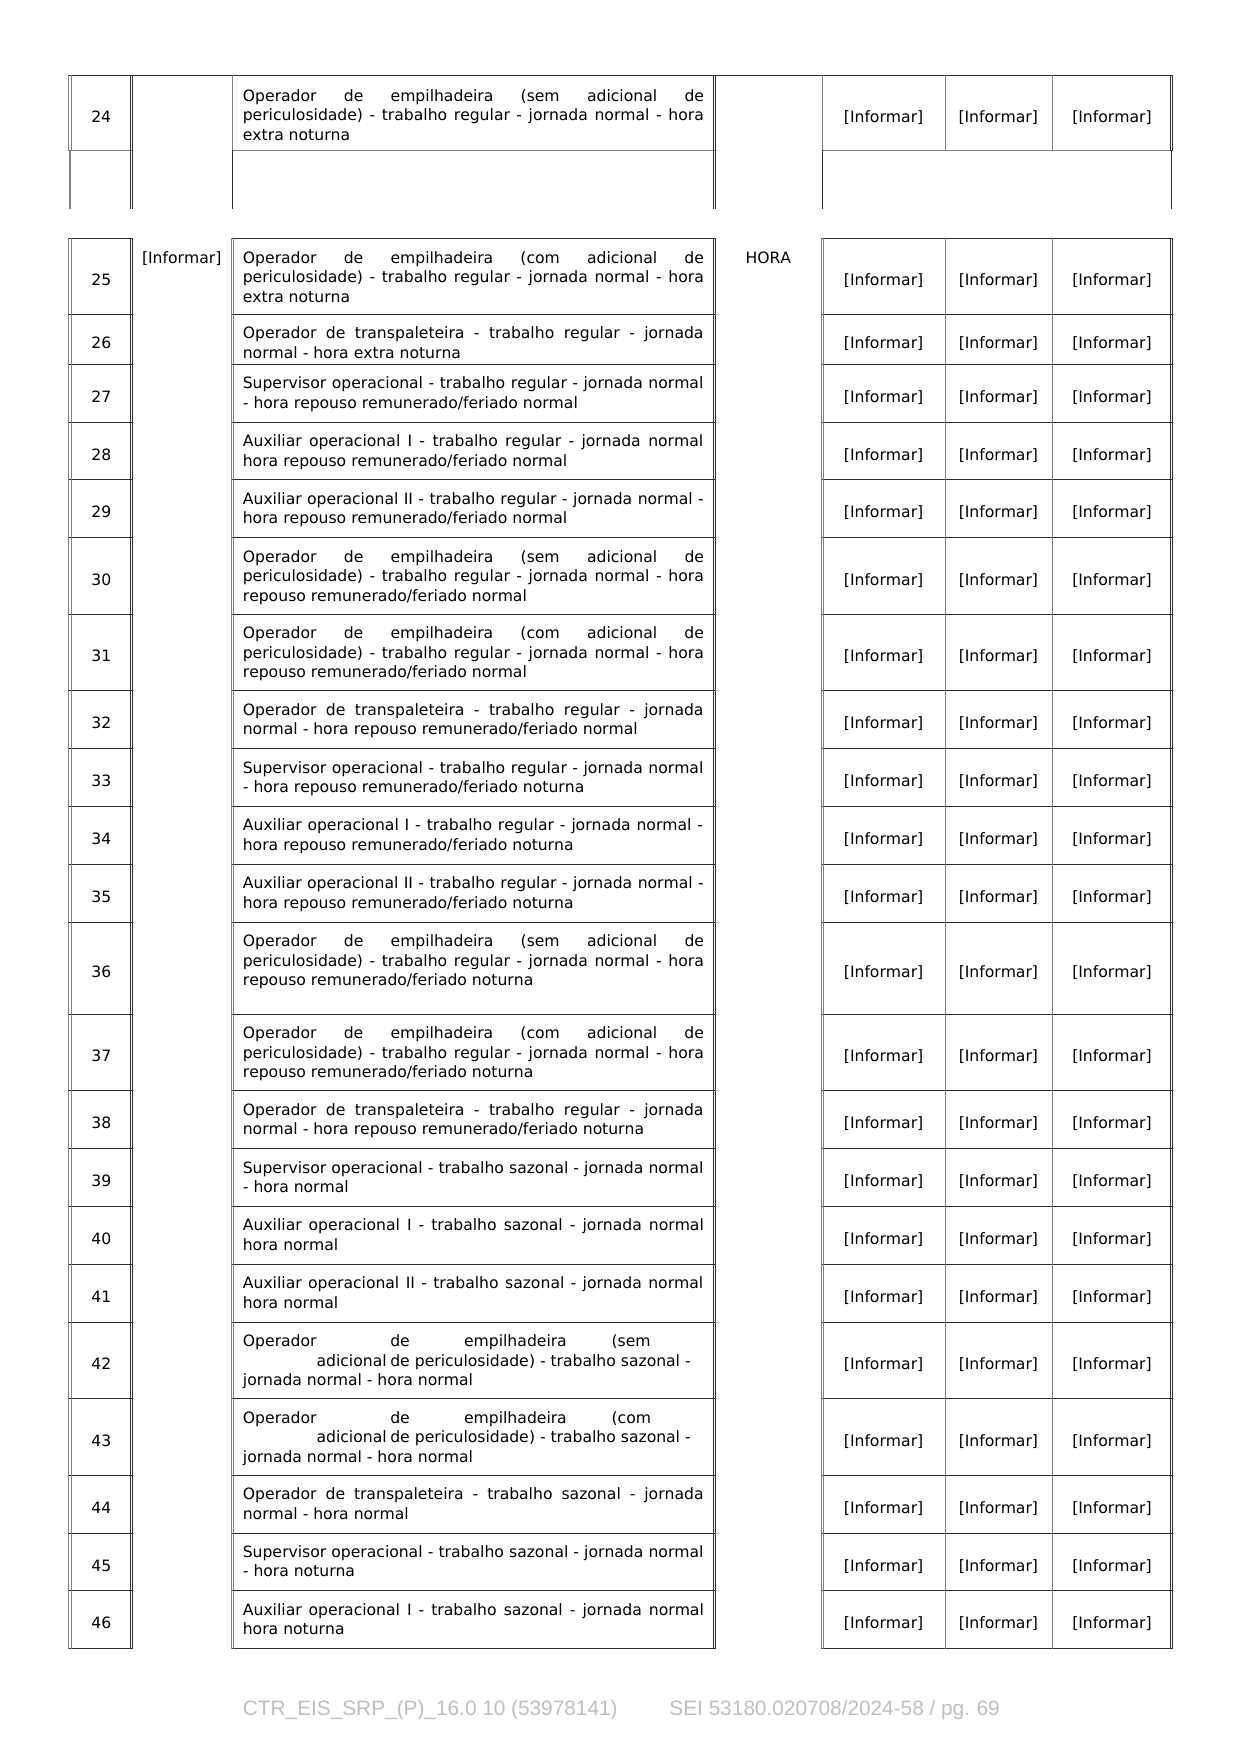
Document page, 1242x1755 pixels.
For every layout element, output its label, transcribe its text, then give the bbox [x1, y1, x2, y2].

table_cell Operador de empilhadeira (sem adicional de periculosidade) - trabalho sazonal - jornada normal - hora normal [234, 1323, 713, 1398]
table_cell [Informar] [1053, 480, 1170, 537]
table_cell [Informar] [946, 1015, 1052, 1090]
table_cell [Informar] [946, 1323, 1052, 1398]
table_cell [Informar] [946, 1149, 1052, 1206]
table_cell Auxiliar operacional II - trabalho sazonal - jornada normal hora normal [234, 1265, 713, 1322]
table_cell [Informar] [1053, 615, 1170, 690]
table_cell [133, 76, 232, 208]
table_cell 43 [72, 1399, 130, 1475]
table_cell 29 [72, 480, 130, 537]
table_cell [Informar] [1053, 1476, 1170, 1532]
table_cell [Informar] [946, 315, 1052, 364]
table_cell 42 [72, 1323, 130, 1398]
table_cell [71, 151, 130, 208]
table_cell [Informar] [824, 1476, 945, 1532]
table_cell [Informar] [946, 538, 1052, 614]
table_cell Supervisor operacional - trabalho sazonal - jornada normal - hora noturna [234, 1534, 713, 1590]
table_cell [Informar] [946, 1591, 1052, 1648]
table_cell [Informar] [824, 480, 945, 537]
table_cell 28 [72, 423, 130, 479]
table_header Operador de empilhadeira (com adicional de periculosidade) - trabalho regular - jornada normal - hora extra noturna [234, 239, 713, 314]
table_cell Operador de empilhadeira (com adicional de periculosidade) - trabalho regular - jornada normal - hora repouso remunerado/feriado normal [234, 615, 713, 690]
table_cell [Informar] [946, 691, 1052, 748]
table_cell Auxiliar operacional I - trabalho regular - jornada normal hora repouso remunerado/feriado normal [234, 423, 713, 479]
table_cell 32 [72, 691, 130, 748]
table_header 25 [72, 239, 130, 314]
table_cell Operador de transpaleteira - trabalho regular - jornada normal - hora repouso remunerado/feriado noturna [234, 1091, 713, 1148]
table_cell Operador de empilhadeira (com adicional de periculosidade) - trabalho regular - jornada normal - hora repouso remunerado/feriado noturna [234, 1015, 713, 1090]
table_cell 26 [72, 315, 130, 364]
table_cell [823, 151, 1171, 208]
table_cell Operador de transpaleteira - trabalho regular - jornada normal - hora extra noturna [234, 315, 713, 364]
table_cell [Informar] [946, 1476, 1052, 1532]
table_cell [Informar] [824, 1207, 945, 1264]
table_cell Auxiliar operacional I - trabalho regular - jornada normal - hora repouso remunerado/feriado noturna [234, 807, 713, 864]
table_cell [Informar] [1053, 1091, 1170, 1148]
table_cell [716, 76, 822, 208]
table_cell [Informar] [824, 1534, 945, 1590]
table_header [Informar] [824, 239, 945, 314]
table_cell 27 [72, 365, 130, 422]
table_cell Supervisor operacional - trabalho sazonal - jornada normal - hora normal [234, 1149, 713, 1206]
table_cell [Informar] [1053, 1534, 1170, 1590]
table_cell Supervisor operacional - trabalho regular - jornada normal - hora repouso remunerado/feriado normal [234, 365, 713, 422]
table_cell [Informar] [1053, 923, 1170, 1014]
table_cell [Informar] [946, 76, 1052, 150]
table_cell [Informar] [1053, 76, 1170, 150]
table_cell [Informar] [823, 76, 945, 150]
table_cell [Informar] [946, 1091, 1052, 1148]
table_cell 45 [72, 1534, 130, 1590]
table_cell Operador de empilhadeira (sem adicional de periculosidade) - trabalho regular - jornada normal - hora repouso remunerado/feriado normal [234, 538, 713, 614]
table_cell [Informar] [1053, 538, 1170, 614]
table_cell [Informar] [946, 365, 1052, 422]
table_cell 31 [72, 615, 130, 690]
table_cell 34 [72, 807, 130, 864]
table_cell [Informar] [824, 1265, 945, 1322]
table_cell Operador de empilhadeira (sem adicional de periculosidade) - trabalho regular - jornada normal - hora extra noturna [233, 76, 713, 150]
table_cell [Informar] [946, 807, 1052, 864]
table_cell [Informar] [946, 749, 1052, 806]
table_cell 40 [72, 1207, 130, 1264]
table_cell [Informar] [824, 1149, 945, 1206]
table_cell [Informar] [824, 538, 945, 614]
table_cell [Informar] [824, 865, 945, 922]
table_cell [Informar] [824, 423, 945, 479]
table_cell [Informar] [824, 1591, 945, 1648]
table_cell [Informar] [1053, 749, 1170, 806]
table_cell [Informar] [824, 315, 945, 364]
table_cell 35 [72, 865, 130, 922]
table_cell Auxiliar operacional II - trabalho regular - jornada normal - hora repouso remunerado/feriado normal [234, 480, 713, 537]
table_cell Operador de empilhadeira (com adicional de periculosidade) - trabalho sazonal - jornada normal - hora normal [234, 1399, 713, 1475]
table_cell [Informar] [824, 807, 945, 864]
table_cell [Informar] [946, 865, 1052, 922]
table_cell [Informar] [1053, 1015, 1170, 1090]
table_cell 38 [72, 1091, 130, 1148]
table_cell 30 [72, 538, 130, 614]
table_header [Informar] [133, 238, 231, 1648]
table_cell [Informar] [1053, 1399, 1170, 1475]
table_cell Auxiliar operacional II - trabalho regular - jornada normal - hora repouso remunerado/feriado noturna [234, 865, 713, 922]
table_cell [Informar] [946, 1399, 1052, 1475]
table_cell Operador de empilhadeira (sem adicional de periculosidade) - trabalho regular - jornada normal - hora repouso remunerado/feriado noturna [234, 923, 713, 1014]
table_cell [Informar] [824, 691, 945, 748]
table_cell [Informar] [946, 923, 1052, 1014]
table_cell [Informar] [1053, 865, 1170, 922]
table_cell [Informar] [1053, 315, 1170, 364]
table_cell 36 [72, 923, 130, 1014]
table_cell Operador de transpaleteira - trabalho regular - jornada normal - hora repouso remunerado/feriado normal [234, 691, 713, 748]
table_header HORA [716, 238, 821, 1648]
table_cell [Informar] [824, 1399, 945, 1475]
table_cell [Informar] [824, 365, 945, 422]
table_cell [Informar] [946, 1534, 1052, 1590]
table_cell 24 [72, 76, 130, 150]
table_cell 44 [72, 1476, 130, 1532]
table_cell [Informar] [824, 1091, 945, 1148]
table_cell [Informar] [1053, 423, 1170, 479]
table_cell [Informar] [946, 615, 1052, 690]
table_cell [Informar] [946, 1207, 1052, 1264]
table_cell 46 [72, 1591, 130, 1648]
table_cell [Informar] [1053, 365, 1170, 422]
table_cell [Informar] [1053, 1265, 1170, 1322]
table_header [Informar] [946, 239, 1052, 314]
table_header [Informar] [1053, 239, 1170, 314]
table_cell 37 [72, 1015, 130, 1090]
table_cell [Informar] [1053, 1323, 1170, 1398]
table_cell Supervisor operacional - trabalho regular - jornada normal - hora repouso remunerado/feriado noturna [234, 749, 713, 806]
table_cell Auxiliar operacional I - trabalho sazonal - jornada normal hora normal [234, 1207, 713, 1264]
table_cell [Informar] [824, 749, 945, 806]
table_cell [Informar] [946, 480, 1052, 537]
table_cell Operador de transpaleteira - trabalho sazonal - jornada normal - hora normal [234, 1476, 713, 1532]
table_cell [Informar] [1053, 1591, 1170, 1648]
table_cell [Informar] [824, 615, 945, 690]
table_cell [Informar] [1053, 691, 1170, 748]
table_cell 39 [72, 1149, 130, 1206]
table_cell [Informar] [824, 923, 945, 1014]
table_cell Auxiliar operacional I - trabalho sazonal - jornada normal hora noturna [234, 1591, 713, 1648]
table_cell [Informar] [946, 1265, 1052, 1322]
table_cell [Informar] [1053, 1207, 1170, 1264]
table_cell [Informar] [824, 1323, 945, 1398]
table_cell [Informar] [1053, 807, 1170, 864]
table_cell [233, 151, 713, 208]
table_cell [Informar] [1053, 1149, 1170, 1206]
table_cell [Informar] [824, 1015, 945, 1090]
table_cell [Informar] [946, 423, 1052, 479]
table_cell 33 [72, 749, 130, 806]
table_cell 41 [72, 1265, 130, 1322]
